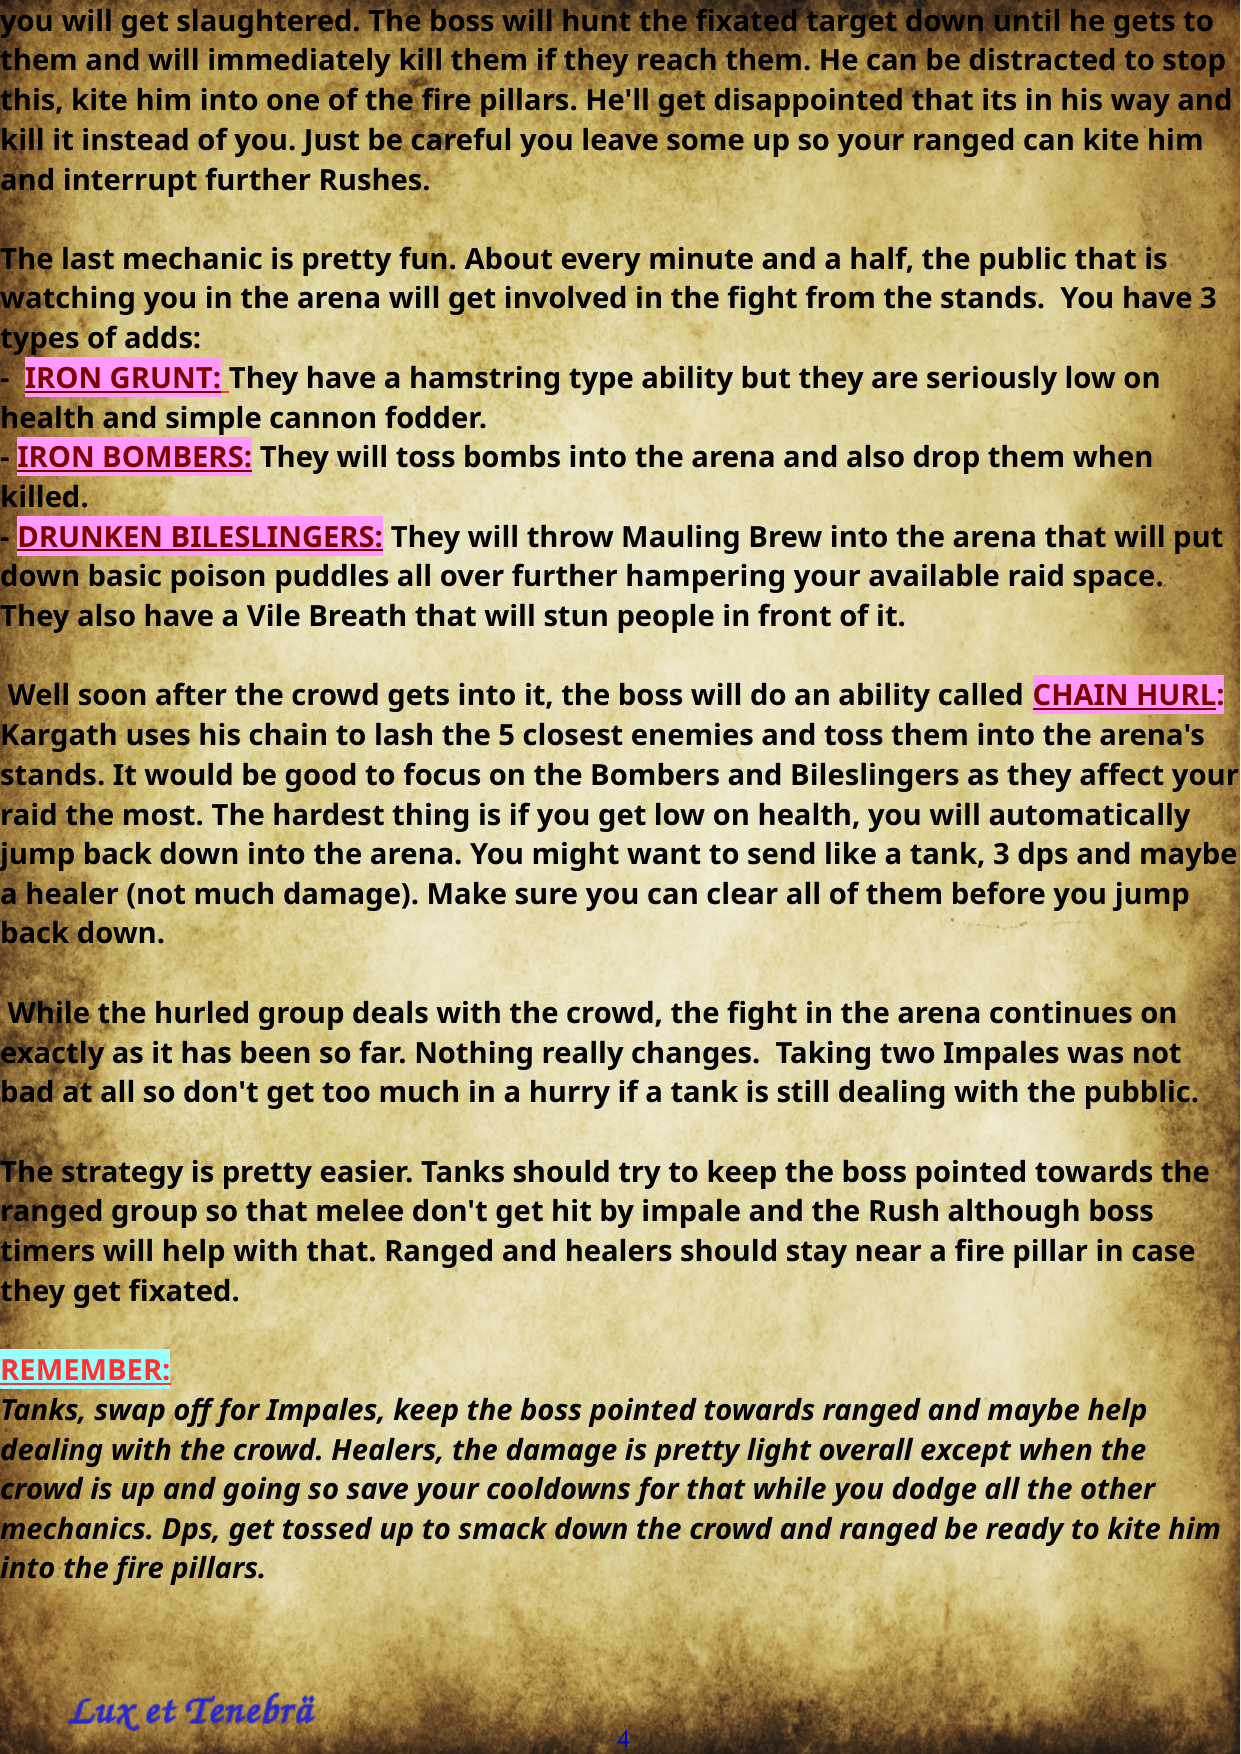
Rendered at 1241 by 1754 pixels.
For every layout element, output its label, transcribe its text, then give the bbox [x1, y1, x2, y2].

text you will get slaughtered. The boss will hunt the fixated target down until he gets to them and will immediately kill them if they reach them. He can be distracted to stop this, kite him into one of the fire pillars. He'll get disappointed that its in his way and kill it instead of you. Just be careful you leave some up so your ranged can kite him and interrupt further Rushes. [0, 0, 1240, 198]
text Tanks, swap off for Impales, keep the boss pointed towards ranged and maybe help dealing with the crowd. Healers, the damage is pretty light overall except when the crowd is up and going so save your cooldowns for that while you dodge all the other mechanics. Dps, get tossed up to smack down the crowd and ranged be ready to kite him into the fire pillars. [0, 1389, 1240, 1587]
text - IRON GRUNT: They have a hamstring type ability but they are seriously low on health and simple cannon fodder. [0, 357, 1240, 437]
text The strategy is pretty easier. Tanks should try to keep the boss pointed towards the ranged group so that melee don't get hit by impale and the Rush although boss timers will help with that. Ranged and healers should stay near a fire pillar in case they get fixated. [0, 1151, 1240, 1310]
picture [0, 0, 1241, 1754]
text Well soon after the crowd gets into it, the boss will do an ability called CHAIN HURL: Kargath uses his chain to lash the 5 closest enemies and toss them into the arena's stands. It would be good to focus on the Bombers and Bileslingers as they affect your raid the most. The hardest thing is if you get low on health, you will automatically jump back down into the arena. You might want to send like a tank, 3 dps and maybe a healer (not much damage). Make sure you can clear all of them before you jump back down. [0, 675, 1240, 952]
text The last mechanic is pretty fun. About every minute and a half, the public that is watching you in the arena will get involved in the fight from the stands. You have 3 types of adds: [0, 238, 1240, 357]
text - DRUNKEN BILESLINGERS: They will throw Mauling Brew into the arena that will put down basic poison puddles all over further hampering your available raid space. They also have a Vile Breath that will stun people in front of it. [0, 516, 1240, 635]
text - IRON BOMBERS: They will toss bombs into the arena and also drop them when killed. [0, 437, 1240, 516]
text REMEMBER: [0, 1349, 1240, 1389]
text While the hurled group deals with the crowd, the fight in the arena continues on exactly as it has been so far. Nothing really changes. Taking two Impales was not bad at all so don't get too much in a hurry if a tank is still dealing with the pubblic. [0, 992, 1240, 1111]
